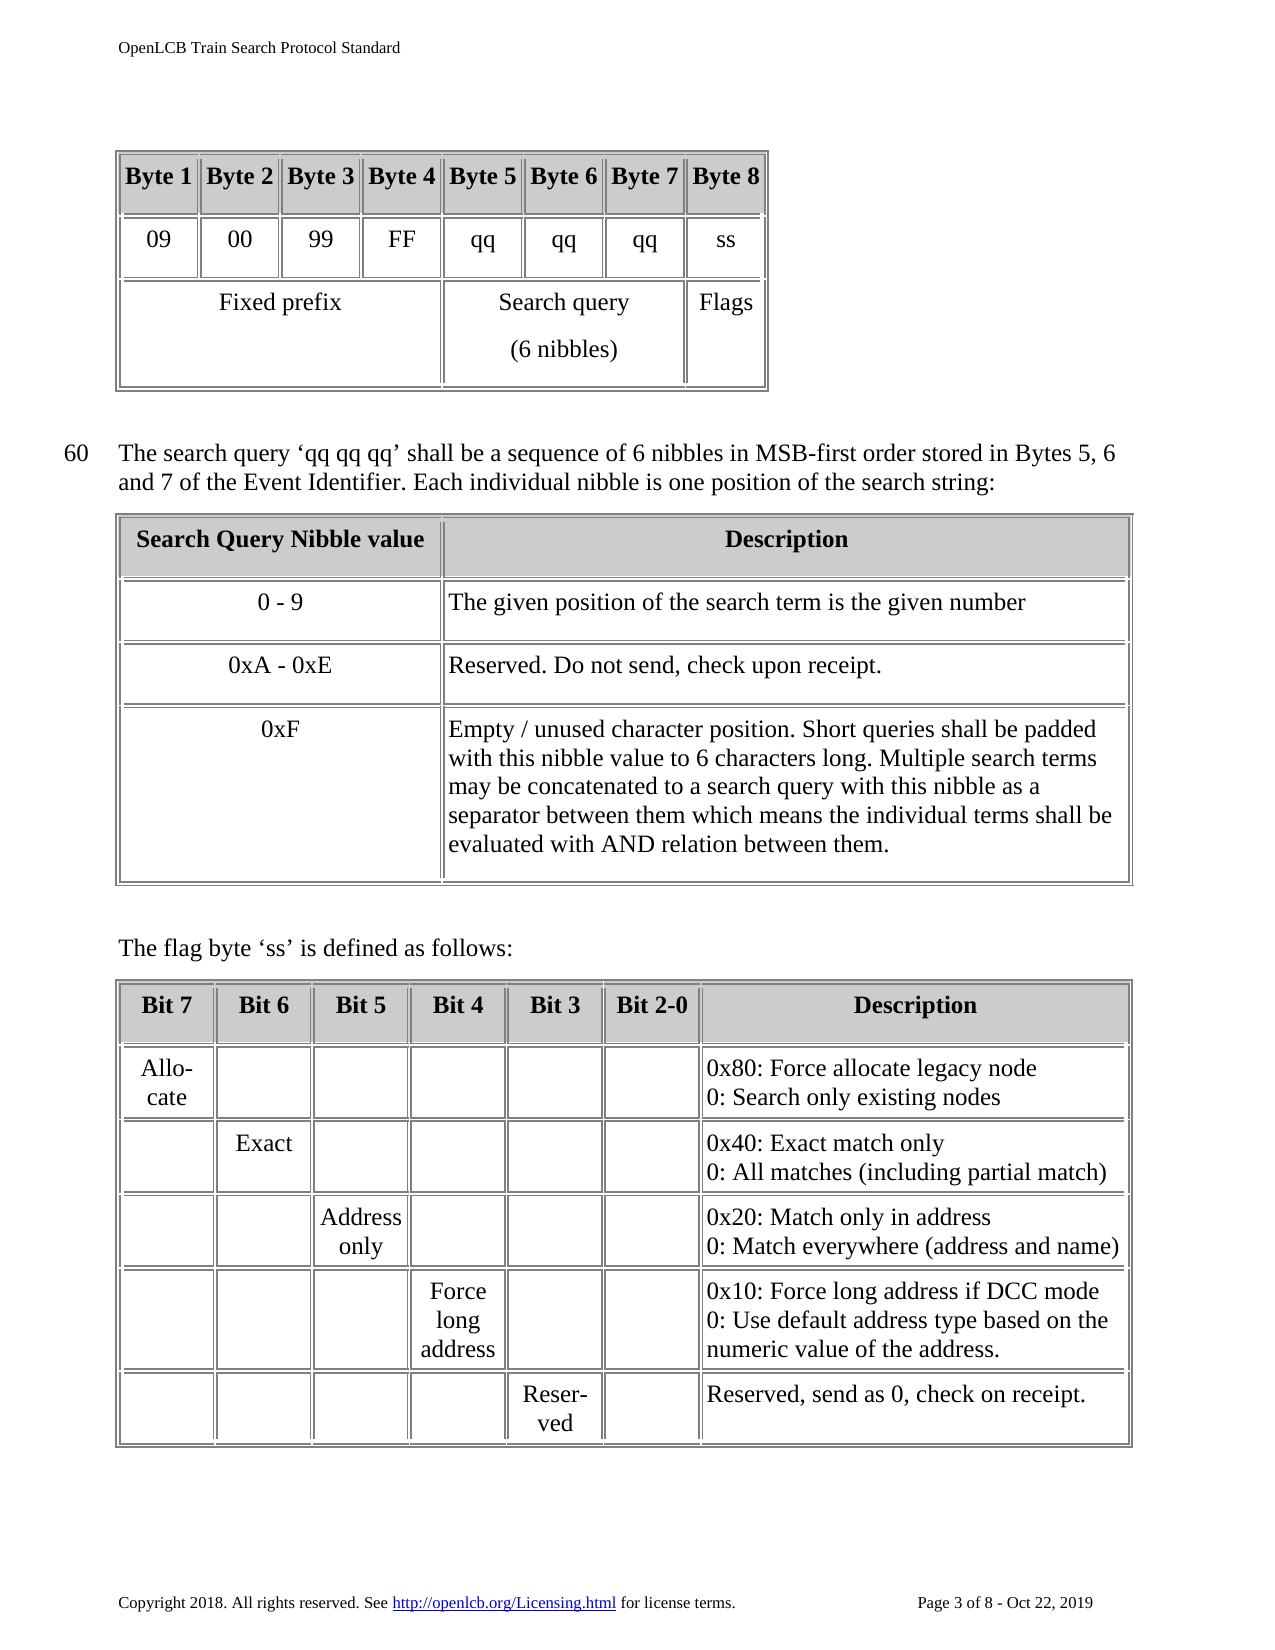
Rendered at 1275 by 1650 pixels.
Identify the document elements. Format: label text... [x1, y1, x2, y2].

table_cell [606, 1196, 698, 1265]
table_header Byte 3 [280, 152, 361, 213]
table_cell Address only [315, 1196, 407, 1265]
table_header Byte 8 [685, 152, 766, 213]
table_cell Empty / unused character position. Short queries shall be padded with this nibble value to 6 characters long. Multiple search terms may be concatenated to a search query with this nibble as a separator between them which means the individual terms shall be evaluated with AND relation between them. [442, 703, 1131, 881]
table_header Search Query Nibble value [118, 515, 442, 576]
table_cell [604, 1368, 701, 1443]
table_cell [606, 1048, 698, 1117]
table_cell [118, 1368, 215, 1443]
table_cell [509, 1196, 601, 1265]
table_cell [509, 1048, 601, 1117]
table_cell ss [685, 213, 766, 276]
table_cell 0 - 9 [118, 576, 442, 639]
table_cell 0xA - 0xE [118, 640, 442, 703]
table_cell [312, 1368, 409, 1443]
table_cell [218, 1196, 310, 1265]
table_header Byte 1 [118, 152, 199, 213]
table_cell Search query (6 nibbles) [442, 276, 685, 386]
table_cell [509, 1271, 601, 1368]
table_cell [315, 1271, 407, 1368]
table_cell 0x10: Force long address if DCC mode 0: Use default address type based on the numeric value of the address. [701, 1265, 1130, 1368]
table_cell [409, 1368, 506, 1443]
table_cell 09 [118, 213, 199, 276]
table_cell 0xF [118, 703, 442, 881]
table_header Bit 6 [215, 981, 312, 1042]
table_header Byte 4 [361, 152, 442, 213]
text The flag byte ‘ss’ is defined as follows: [118, 933, 1157, 962]
table_cell [412, 1196, 504, 1265]
table_cell Force long address [412, 1271, 504, 1368]
table_cell [412, 1048, 504, 1117]
table_header Byte 5 [442, 152, 523, 213]
table_header Byte 2 [199, 152, 280, 213]
table_header Bit 5 [312, 981, 409, 1042]
table_cell Reserved, send as 0, check on receipt. [701, 1368, 1130, 1443]
table_cell Allo-cate [118, 1043, 215, 1117]
table_cell 0x20: Match only in address 0: Match everywhere (address and name) [701, 1191, 1130, 1265]
table_cell [118, 1265, 215, 1368]
table_cell [218, 1271, 310, 1368]
table_cell [118, 1117, 215, 1191]
table_cell [315, 1122, 407, 1191]
table_cell [606, 1271, 698, 1368]
table_cell qq [607, 219, 683, 276]
table_cell 0x40: Exact match only 0: All matches (including partial match) [701, 1117, 1130, 1191]
table_header Bit 3 [506, 981, 603, 1042]
table_cell Flags [685, 276, 766, 386]
table_header Bit 4 [409, 981, 506, 1042]
table_cell [315, 1048, 407, 1117]
table_cell 00 [202, 219, 278, 276]
table_cell FF [364, 219, 440, 276]
table_cell qq [445, 219, 521, 276]
table_cell Reser-ved [506, 1368, 603, 1443]
table_cell qq [526, 219, 602, 276]
table_cell [509, 1122, 601, 1191]
table_header Bit 7 [118, 981, 215, 1042]
table_cell 0x80: Force allocate legacy node 0: Search only existing nodes [701, 1043, 1130, 1117]
table_header Byte 6 [523, 152, 604, 213]
table_cell The given position of the search term is the given number [442, 576, 1131, 639]
table_header Description [442, 515, 1131, 576]
table_cell [215, 1368, 312, 1443]
text The search query ‘qq qq qq’ shall be a sequence of 6 nibbles in MSB-first order stored in Bytes 5, 6 and 7 of the Event Identifier. Each individual nibble is one position of the search string: [118, 438, 1157, 495]
table_header Description [701, 984, 1128, 1042]
table_cell [412, 1122, 504, 1191]
table_header Byte 7 [604, 152, 685, 213]
table_cell Fixed prefix [118, 276, 442, 386]
table_cell Reserved. Do not send, check upon receipt. [442, 640, 1131, 703]
table_cell 99 [283, 219, 359, 276]
table_cell [606, 1122, 698, 1191]
table_cell [218, 1048, 310, 1117]
table_cell [118, 1191, 215, 1265]
table_cell Exact [218, 1122, 310, 1191]
table_header Bit 2-0 [604, 981, 701, 1042]
